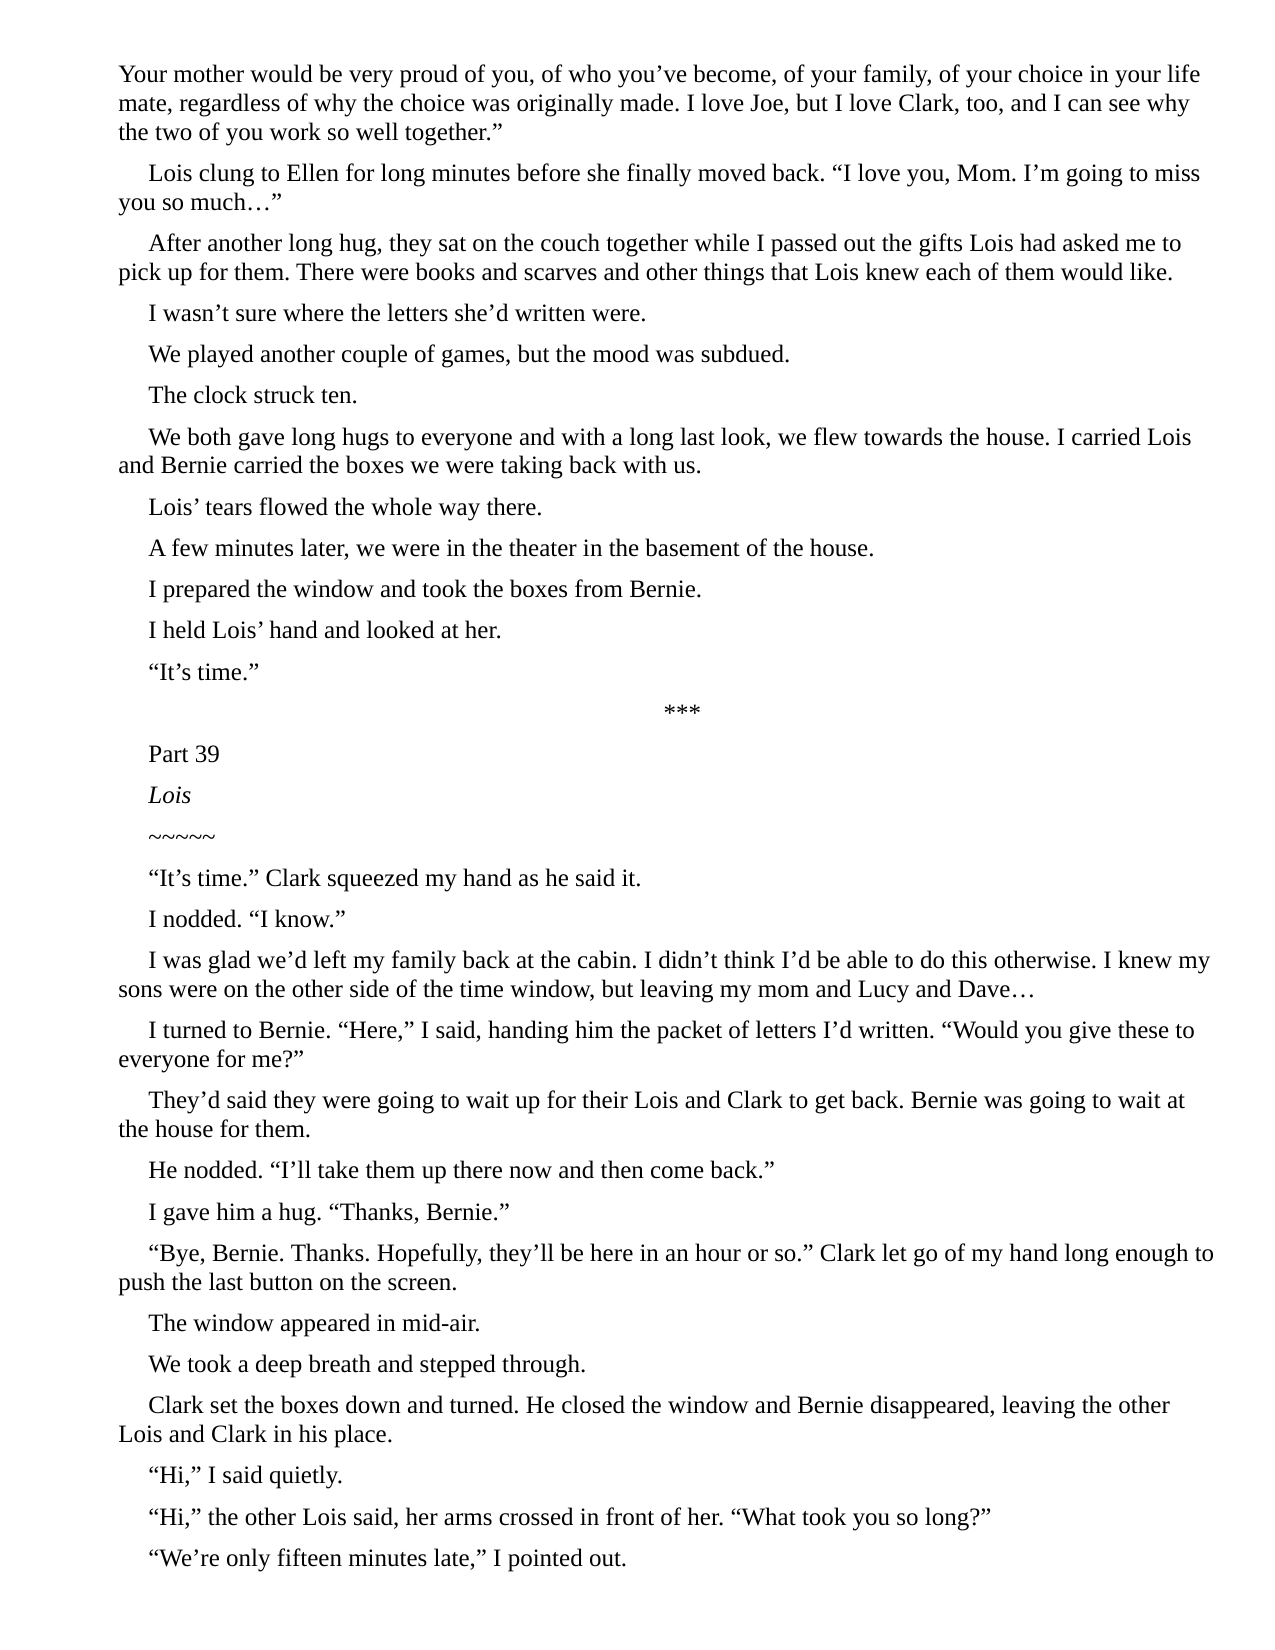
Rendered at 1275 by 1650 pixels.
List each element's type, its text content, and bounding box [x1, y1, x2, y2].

text I held Lois’ hand and looked at her. [118, 615, 1216, 644]
text Part 39 [118, 739, 1216, 768]
text Clark set the boxes down and turned. He closed the window and Bernie disappeared, leaving the other Lois and Clark in his place. [118, 1390, 1216, 1448]
text A few minutes later, we were in the theater in the basement of the house. [118, 533, 1216, 562]
text “It’s time.” [118, 657, 1216, 685]
text We played another couple of games, but the mood was subdued. [118, 339, 1216, 368]
text After another long hug, they sat on the couch together while I passed out the gifts Lois had asked me to pick up for them. There were books and scarves and other things that Lois knew each of them would like. [118, 228, 1216, 285]
text I prepared the window and took the boxes from Bernie. [118, 574, 1216, 603]
text We took a deep breath and stepped through. [118, 1349, 1216, 1378]
text “Hi,” I said quietly. [118, 1460, 1216, 1489]
text Lois clung to Ellen for long minutes before she finally moved back. “I love you, Mom. I’m going to miss you so much…” [118, 158, 1216, 215]
text The window appeared in mid-air. [118, 1308, 1216, 1337]
text “It’s time.” Clark squeezed my hand as he said it. [118, 863, 1216, 892]
text I nodded. “I know.” [118, 904, 1216, 933]
text Lois [118, 780, 1216, 809]
text *** [118, 698, 1216, 727]
text I gave him a hug. “Thanks, Bernie.” [118, 1197, 1216, 1225]
text I turned to Bernie. “Here,” I said, handing him the packet of letters I’d written. “Would you give these to everyone for me?” [118, 1015, 1216, 1073]
text He nodded. “I’ll take them up there now and then come back.” [118, 1155, 1216, 1184]
text “Hi,” the other Lois said, her arms crossed in front of her. “What took you so long?” [118, 1502, 1216, 1530]
text Your mother would be very proud of you, of who you’ve become, of your family, of your choice in your life mate, regardless of why the choice was originally made. I love Joe, but I love Clark, too, and I can see why the two of you work so well together.” [118, 59, 1216, 145]
text We both gave long hugs to everyone and with a long last look, we flew towards the house. I carried Lois and Bernie carried the boxes we were taking back with us. [118, 422, 1216, 479]
text I was glad we’d left my family back at the cabin. I didn’t think I’d be able to do this otherwise. I knew my sons were on the other side of the time window, but leaving my mom and Lucy and Dave… [118, 945, 1216, 1003]
text I wasn’t sure where the letters she’d written were. [118, 298, 1216, 327]
text “Bye, Bernie. Thanks. Hopefully, they’ll be here in an hour or so.” Clark let go of my hand long enough to push the last button on the screen. [118, 1238, 1216, 1295]
text Lois’ tears flowed the whole way there. [118, 492, 1216, 520]
text The clock struck ten. [118, 380, 1216, 409]
text “We’re only fifteen minutes late,” I pointed out. [118, 1543, 1216, 1572]
text They’d said they were going to wait up for their Lois and Clark to get back. Bernie was going to wait at the house for them. [118, 1085, 1216, 1143]
text ~~~~~ [118, 822, 1216, 850]
